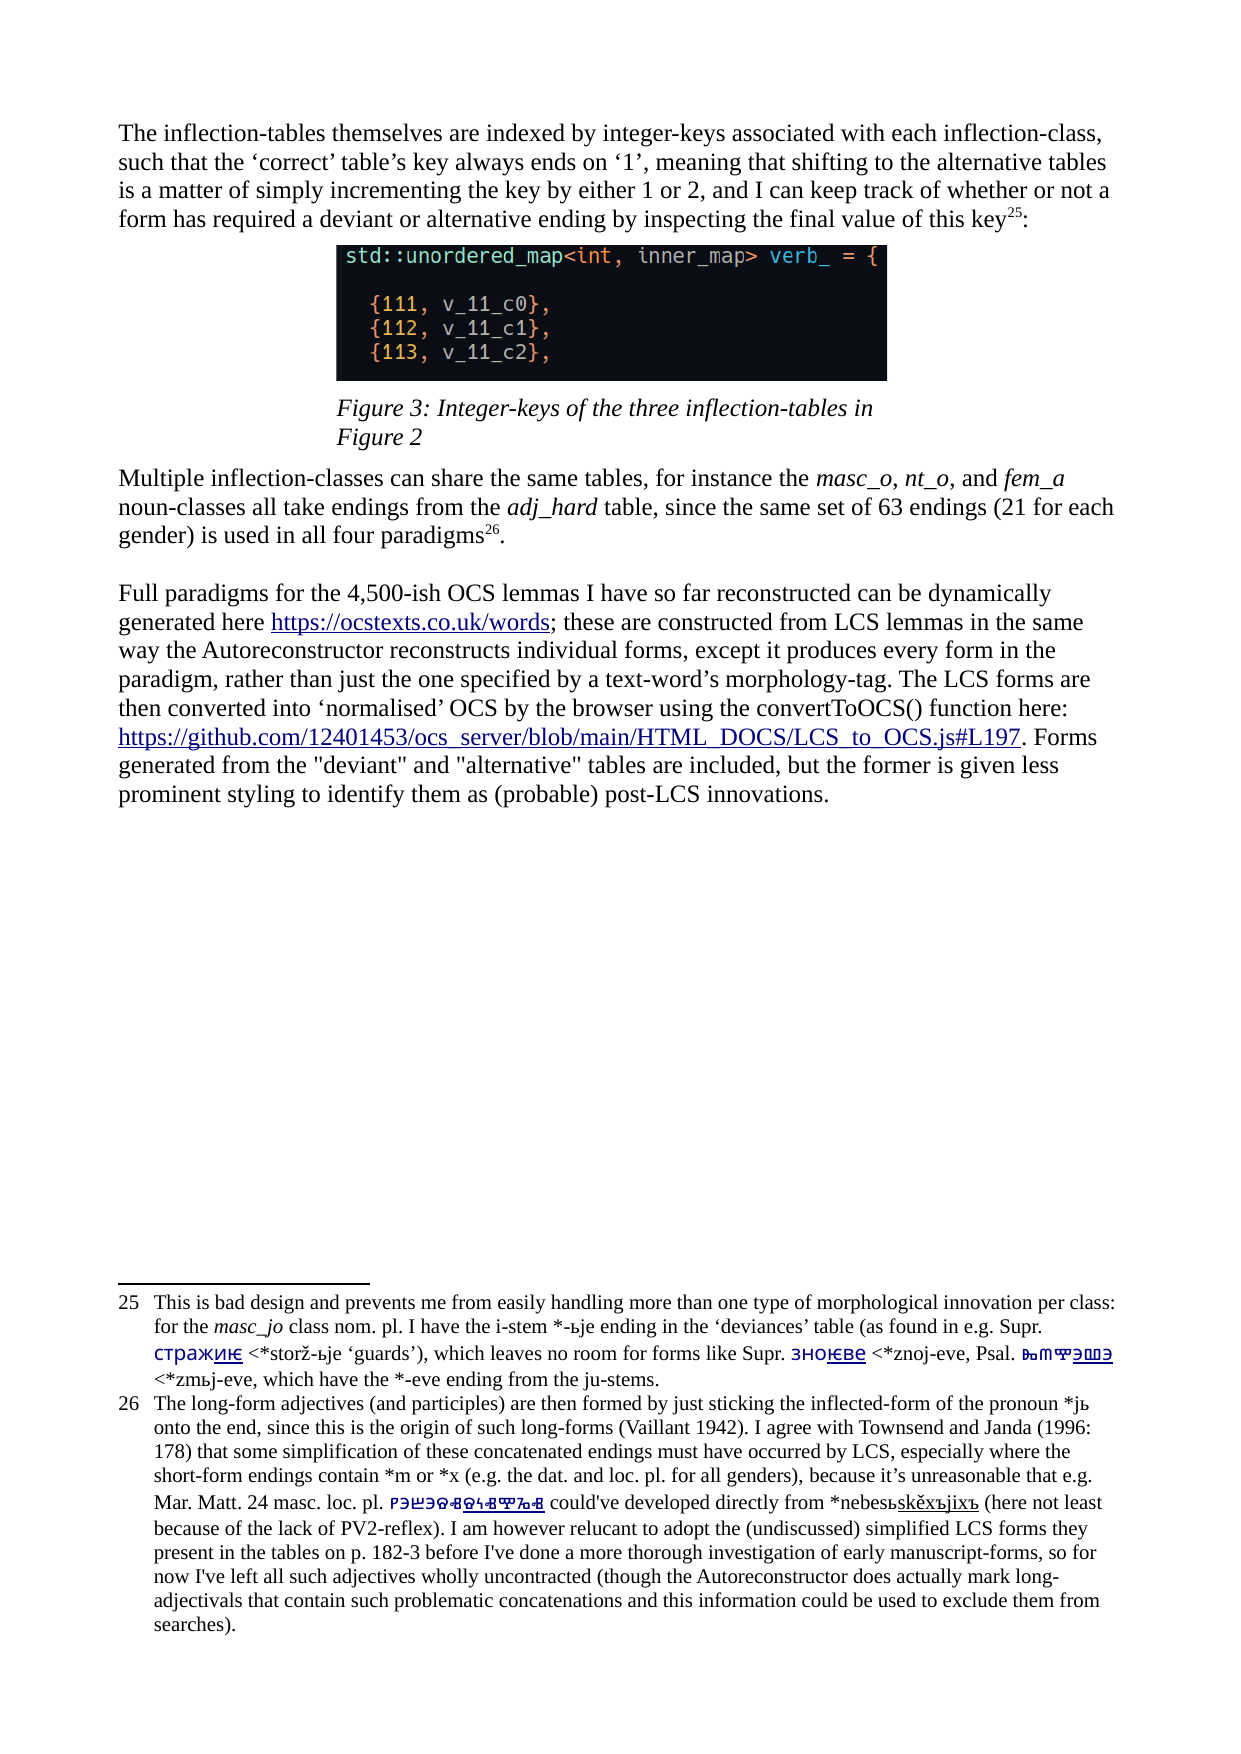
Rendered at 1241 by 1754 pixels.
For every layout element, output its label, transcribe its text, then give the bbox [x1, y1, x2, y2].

text Multiple inflection-classes can share the same tables, for instance the masc_o, nt_o, and fem_a noun-classes all take endings from the adj_hard table, since the same set of 63 endings (21 for each gender) is used in all four paradigms. [118, 463, 1122, 549]
text This is bad design and prevents me from easily handling more than one type of morphological innovation per class: for the masc_jo class nom. pl. I have the i-stem *‑ьje ending in the ‘deviances’ table (as found in e.g. Supr. стражиѥ <*storž‑ьje ‘guards’), which leaves no room for forms like Supr. зноѥве <*znoj‑eve, Psal. ⰸⰿⰹⰵⰲⰵ <*zmьj‑eve, which have the *‑eve ending from the ju-stems. [118, 1290, 1122, 1391]
text The inflection-tables themselves are indexed by integer-keys associated with each inflection-class, such that the ‘correct’ table’s key always ends on ‘1’, meaning that shifting to the alternative tables is a matter of simply incrementing the key by either 1 or 2, and I can keep track of whether or not a form has required a deviant or alternative ending by inspecting the final value of this key: [118, 118, 1122, 233]
text Full paradigms for the 4,500-ish OCS lemmas I have so far reconstructed can be dynamically generated here https://ocstexts.co.uk/words; these are constructed from LCS lemmas in the same way the Autoreconstructor reconstructs individual forms, except it produces every form in the paradigm, rather than just the one specified by a text-word’s morphology-tag. The LCS forms are then converted into ‘normalised’ OCS by the browser using the convertToOCS() function here: https://github.com/12401453/ocs_server/blob/main/HTML_DOCS/LCS_to_OCS.js#L197. Forms generated from the "deviant" and "alternative" tables are included, but the former is given less prominent styling to identify them as (probable) post-LCS innovations. [118, 578, 1122, 808]
text The long-form adjectives (and participles) are then formed by just sticking the inflected-form of the pronoun *jь onto the end, since this is the origin of such long-forms (Vaillant 1942). I agree with Townsend and Janda (1996: 178) that some simplification of these concatenated endings must have occurred by LCS, especially where the short-form endings contain *m or *x (e.g. the dat. and loc. pl. for all genders), because it’s unreasonable that e.g. Mar. Matt. 24 masc. loc. pl. ⱀⰵⰱⰵⱄⱏⱄⰽⱏⰹⱈⱏ could've developed directly from *nebesьskěxъjixъ (here not least because of the lack of PV2-reflex). I am however relucant to adopt the (undiscussed) simplified LCS forms they present in the tables on p. 182-3 before I've done a more thorough investigation of early manuscript-forms, so for now I've left all such adjectives wholly uncontracted (though the Autoreconstructor does actually mark long-adjectivals that contain such problematic concatenations and this information could be used to exclude them from searches). [118, 1391, 1122, 1636]
text Figure 3: Integer-keys of the three inflection-tables in Figure 2 [336, 381, 887, 451]
picture [336, 245, 888, 381]
